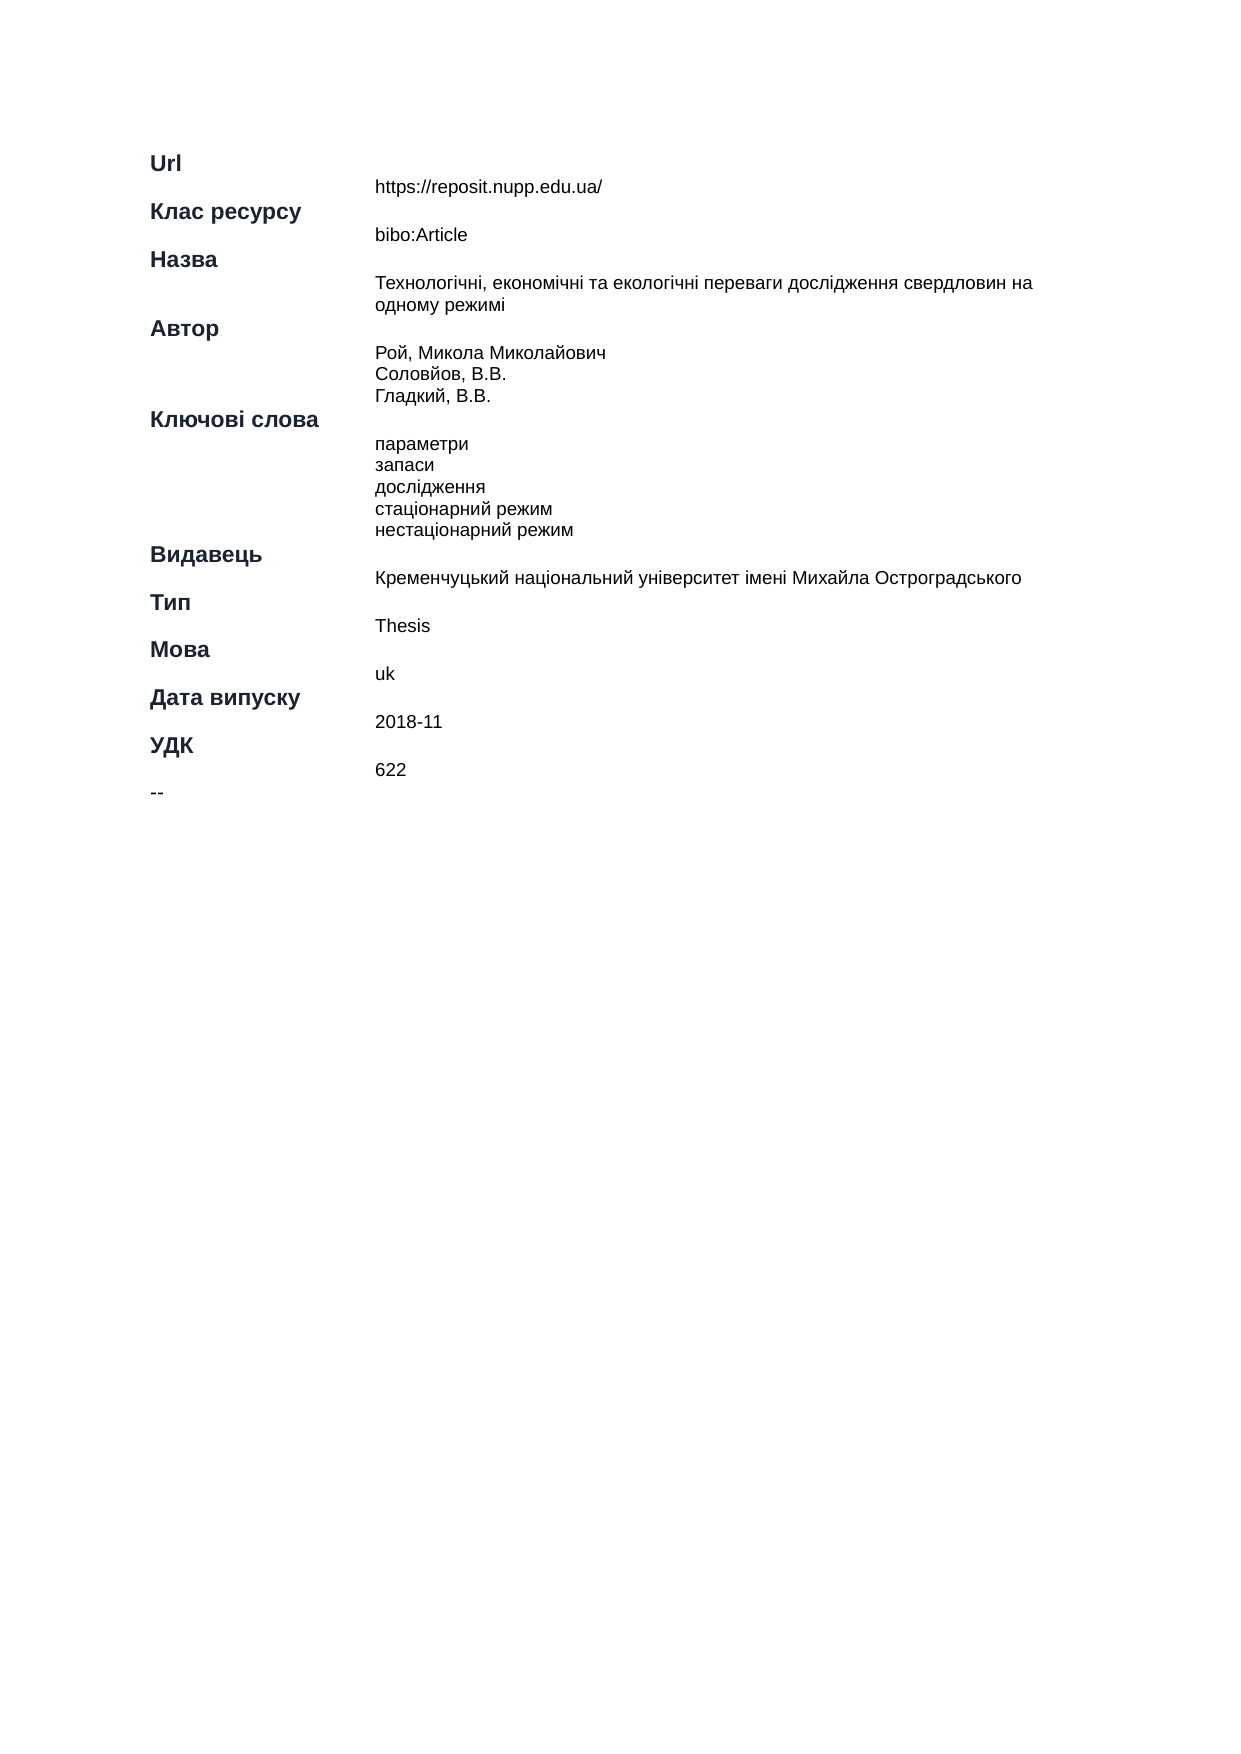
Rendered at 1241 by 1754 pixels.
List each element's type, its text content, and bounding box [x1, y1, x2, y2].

text стаціонарний режим [375, 497, 1090, 519]
text -- [150, 780, 1090, 804]
text нестаціонарний режим [375, 519, 1090, 541]
text Thesis [375, 615, 1090, 636]
text Дата випуску [150, 684, 1090, 711]
text Назва [150, 246, 1090, 272]
text Тип [150, 588, 1090, 615]
text дослідження [375, 476, 1090, 497]
text Технологічні, економічні та екологічні переваги дослідження свердловин на одному режимі [375, 272, 1090, 315]
text Видавець [150, 541, 1090, 567]
text Автор [150, 315, 1090, 342]
text Соловйов, В.В. [375, 363, 1090, 385]
text Мова [150, 636, 1090, 663]
text 622 [375, 758, 1090, 780]
text Кременчуцький національний університет імені Михайла Остроградського [375, 567, 1090, 588]
text Рой, Микола Миколайович [375, 342, 1090, 363]
text Клас ресурсу [150, 198, 1090, 224]
text Url [150, 150, 1090, 176]
text Гладкий, В.В. [375, 385, 1090, 406]
text https://reposit.nupp.edu.ua/ [375, 176, 1090, 198]
text параметри [375, 433, 1090, 454]
text Ключові слова [150, 406, 1090, 433]
text bibo:Article [375, 224, 1090, 246]
text 2018-11 [375, 711, 1090, 732]
text запаси [375, 454, 1090, 476]
text УДК [150, 732, 1090, 758]
text uk [375, 663, 1090, 684]
